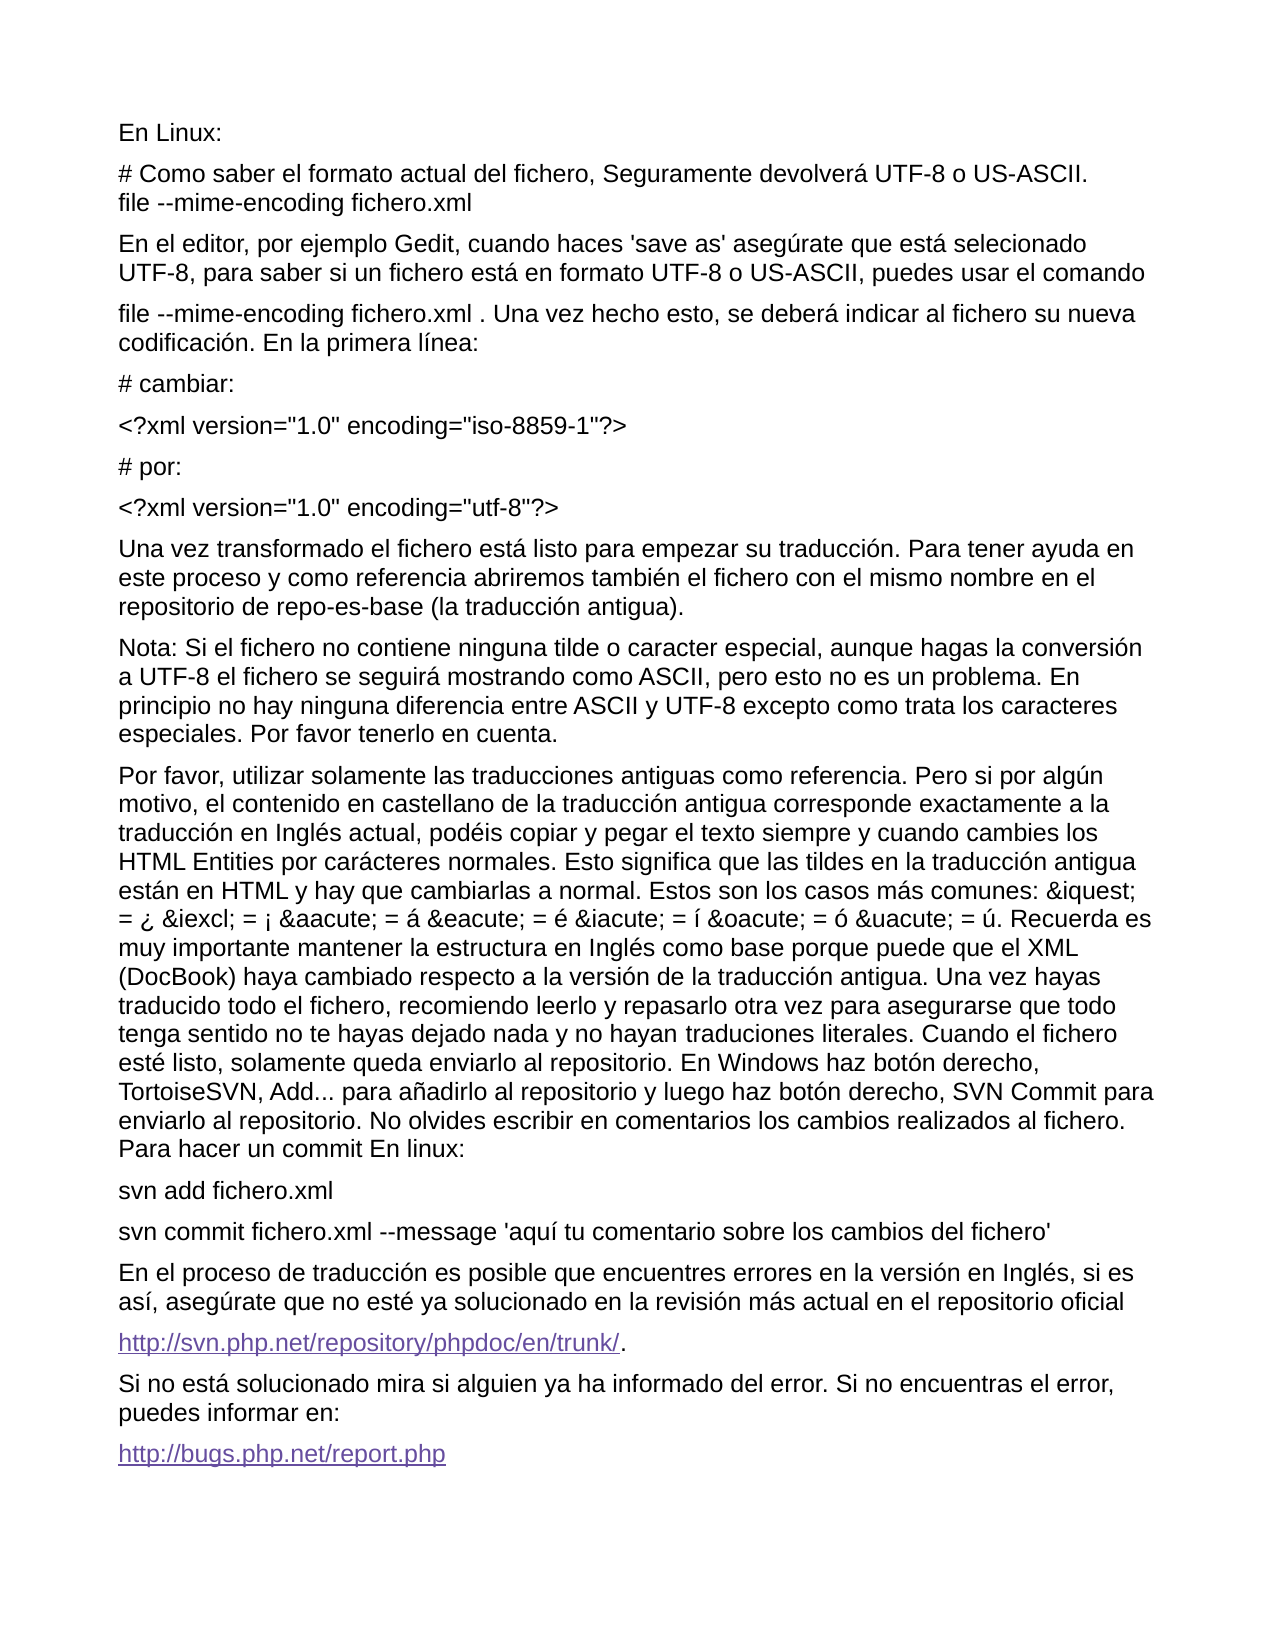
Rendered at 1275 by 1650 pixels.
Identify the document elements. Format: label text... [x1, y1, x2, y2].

text file --mime-encoding fichero.xml . Una vez hecho esto, se deberá indicar al fichero su nueva codificación. En la primera línea: [118, 299, 1157, 357]
text En Linux: [118, 118, 1157, 147]
text <?xml version="1.0" encoding="utf-8"?> [118, 493, 1157, 522]
text svn add fichero.xml [118, 1176, 1157, 1204]
text Por favor, utilizar solamente las traducciones antiguas como referencia. Pero si por algún motivo, el contenido en castellano de la traducción antigua corresponde exactamente a la traducción en Inglés actual, podéis copiar y pegar el texto siempre y cuando cambies los HTML Entities por carácteres normales. Esto significa que las tildes en la traducción antigua están en HTML y hay que cambiarlas a normal. Estos son los casos más comunes: &iquest; = ¿ &iexcl; = ¡ &aacute; = á &eacute; = é &iacute; = í &oacute; = ó &uacute; = ú. Recuerda es muy importante mantener la estructura en Inglés como base porque puede que el XML (DocBook) haya cambiado respecto a la versión de la traducción antigua. Una vez hayas traducido todo el fichero, recomiendo leerlo y repasarlo otra vez para asegurarse que todo tenga sentido no te hayas dejado nada y no hayan traduciones literales. Cuando el fichero esté listo, solamente queda enviarlo al repositorio. En Windows haz botón derecho, TortoiseSVN, Add... para añadirlo al repositorio y luego haz botón derecho, SVN Commit para enviarlo al repositorio. No olvides escribir en comentarios los cambios realizados al fichero. Para hacer un commit En linux: [118, 761, 1157, 1163]
text En el editor, por ejemplo Gedit, cuando haces 'save as' asegúrate que está selecionado UTF-8, para saber si un fichero está en formato UTF-8 o US-ASCII, puedes usar el comando [118, 229, 1157, 287]
text # por: [118, 452, 1157, 481]
text # cambiar: [118, 369, 1157, 398]
text <?xml version="1.0" encoding="iso-8859-1"?> [118, 411, 1157, 439]
text Nota: Si el fichero no contiene ninguna tilde o caracter especial, aunque hagas la conversión a UTF-8 el fichero se seguirá mostrando como ASCII, pero esto no es un problema. En principio no hay ninguna diferencia entre ASCII y UTF-8 excepto como trata los caracteres especiales. Por favor tenerlo en cuenta. [118, 633, 1157, 748]
text http://svn.php.net/repository/phpdoc/en/trunk/. [118, 1328, 1157, 1357]
text # Como saber el formato actual del fichero, Seguramente devolverá UTF-8 o US-ASCII. file --mime-encoding fichero.xml [118, 159, 1157, 217]
text Una vez transformado el fichero está listo para empezar su traducción. Para tener ayuda en este proceso y como referencia abriremos también el fichero con el mismo nombre en el repositorio de repo-es-base (la traducción antigua). [118, 534, 1157, 621]
text http://bugs.php.net/report.php [118, 1439, 1157, 1468]
text Si no está solucionado mira si alguien ya ha informado del error. Si no encuentras el error, puedes informar en: [118, 1369, 1157, 1427]
text svn commit fichero.xml --message 'aquí tu comentario sobre los cambios del fichero' [118, 1217, 1157, 1246]
text En el proceso de traducción es posible que encuentres errores en la versión en Inglés, si es así, asegúrate que no esté ya solucionado en la revisión más actual en el repositorio oficial [118, 1258, 1157, 1316]
